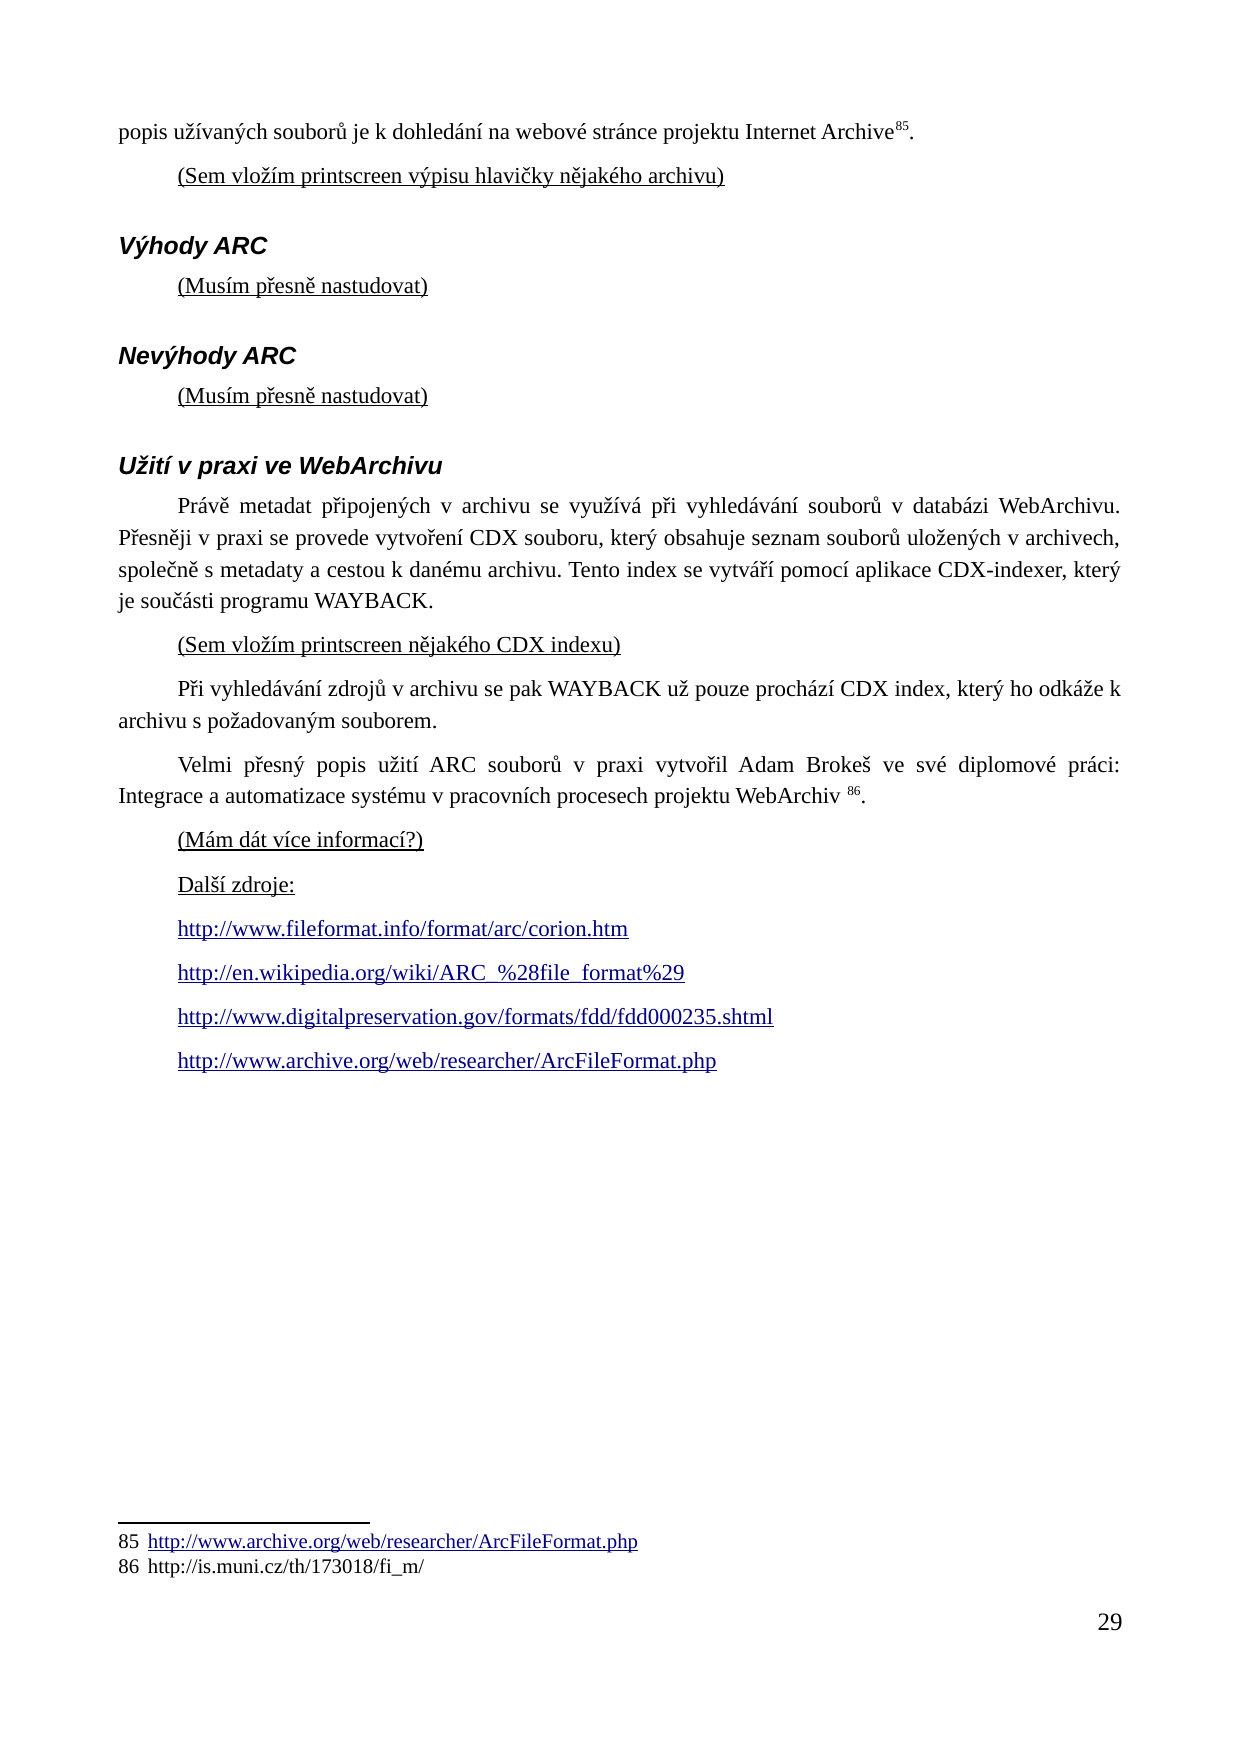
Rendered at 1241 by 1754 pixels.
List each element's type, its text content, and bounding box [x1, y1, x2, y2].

text http://www.fileformat.info/format/arc/corion.htm [118, 915, 1122, 941]
text (Sem vložím printscreen výpisu hlavičky nějakého archivu) [118, 162, 1122, 188]
text (Sem vložím printscreen nějakého CDX indexu) [118, 631, 1122, 658]
text http://is.muni.cz/th/173018/fi_m/ [118, 1553, 1122, 1578]
text popis užívaných souborů je k dohledání na webové stránce projektu Internet Archive. [118, 118, 1122, 144]
text (Musím přesně nastudovat) [118, 382, 1122, 409]
subtitle Výhody ARC [118, 231, 1122, 260]
text Právě metadat připojených v archivu se využívá při vyhledávání souborů v databázi WebArchivu. Přesněji v praxi se provede vytvoření CDX souboru, který obsahuje seznam souborů uložených v archivech, společně s metadaty a cestou k danému archivu. Tento index se vytváří pomocí aplikace CDX-indexer, který je součásti programu WAYBACK. [118, 492, 1122, 613]
text (Mám dát více informací?) [118, 827, 1122, 853]
subtitle Nevýhody ARC [118, 341, 1122, 370]
subtitle Užití v praxi ve WebArchivu [118, 451, 1122, 480]
text Další zdroje: [118, 871, 1122, 897]
text http://www.archive.org/web/researcher/ArcFileFormat.php [118, 1529, 1122, 1553]
text http://www.archive.org/web/researcher/ArcFileFormat.php [118, 1047, 1122, 1073]
text http://en.wikipedia.org/wiki/ARC_%28file_format%29 [118, 959, 1122, 985]
text (Musím přesně nastudovat) [118, 272, 1122, 299]
text Velmi přesný popis užití ARC souborů v praxi vytvořil Adam Brokeš ve své diplomové práci: Integrace a automatizace systému v pracovních procesech projektu WebArchiv . [118, 751, 1122, 809]
text http://www.digitalpreservation.gov/formats/fdd/fdd000235.shtml [118, 1003, 1122, 1029]
text Při vyhledávání zdrojů v archivu se pak WAYBACK už pouze prochází CDX index, který ho odkáže k archivu s požadovaným souborem. [118, 675, 1122, 733]
